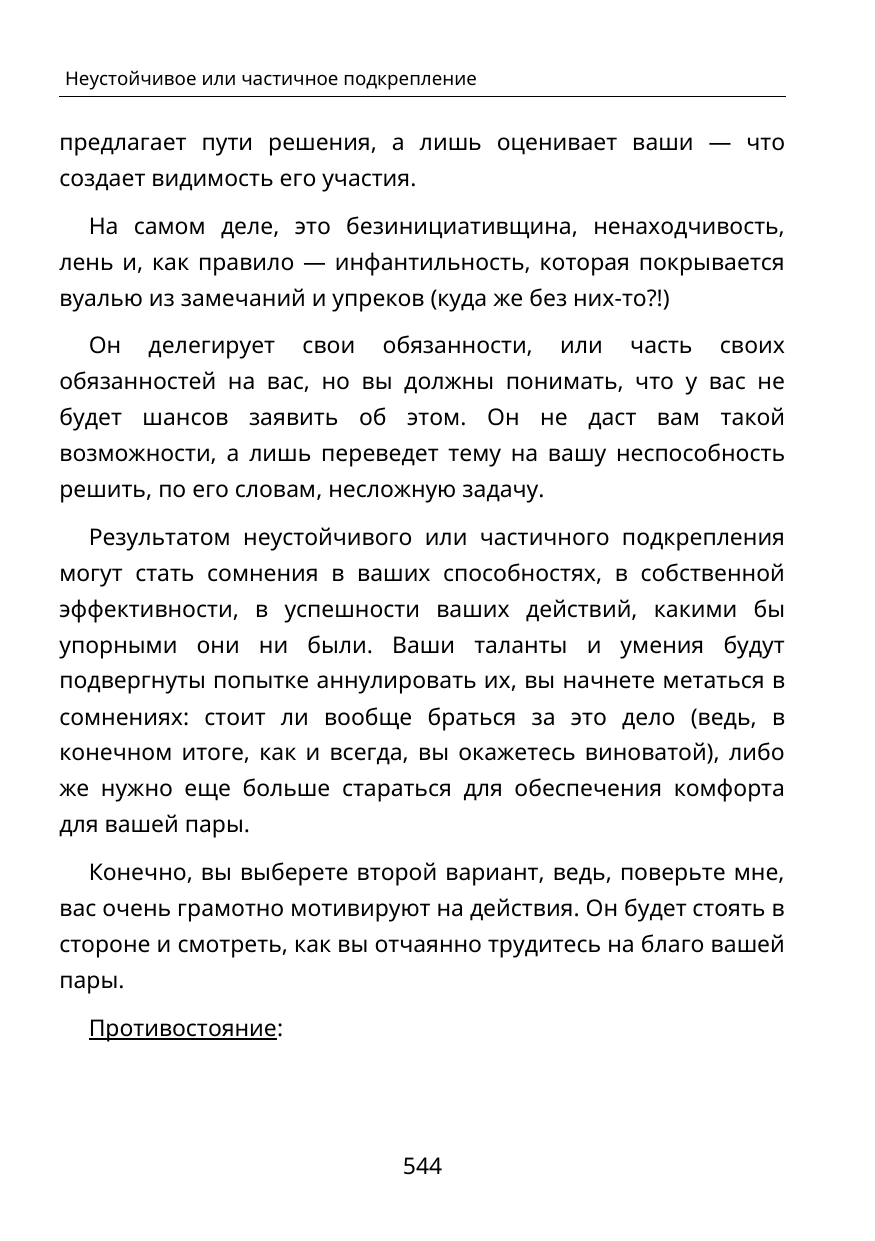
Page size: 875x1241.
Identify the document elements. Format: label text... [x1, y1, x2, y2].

text На самом деле, это безинициативщина, ненаходчивость, лень и, как правило — инфантильность, которая покрывается вуалью из замечаний и упреков (куда же без них-то?!) [59, 210, 786, 313]
text Он делегирует свои обязанности, или часть своих обязанностей на вас, но вы должны понимать, что у вас не будет шансов заявить об этом. Он не даст вам такой возможности, а лишь переведет тему на вашу неспособность решить, по его словам, несложную задачу. [59, 329, 786, 504]
text Конечно, вы выберете второй вариант, ведь, поверьте мне, вас очень грамотно мотивируют на действия. Он будет стоять в стороне и смотреть, как вы отчаянно трудитесь на благо вашей пары. [59, 856, 786, 995]
text предлагает пути решения, а лишь оценивает ваши — что создает видимость его участия. [59, 126, 786, 193]
text Противостояние: [59, 1011, 786, 1043]
text Результатом неустойчивого или частичного подкрепления могут стать сомнения в ваших способностях, в собственной эффективности, в успешности ваших действий, какими бы упорными они ни были. Ваши таланты и умения будут подвергнуты попытке аннулировать их, вы начнете метаться в сомнениях: стоит ли вообще браться за это дело (ведь, в конечном итоге, как и всегда, вы окажетесь виноватой), либо же нужно еще больше стараться для обеспечения комфорта для вашей пары. [59, 521, 786, 839]
